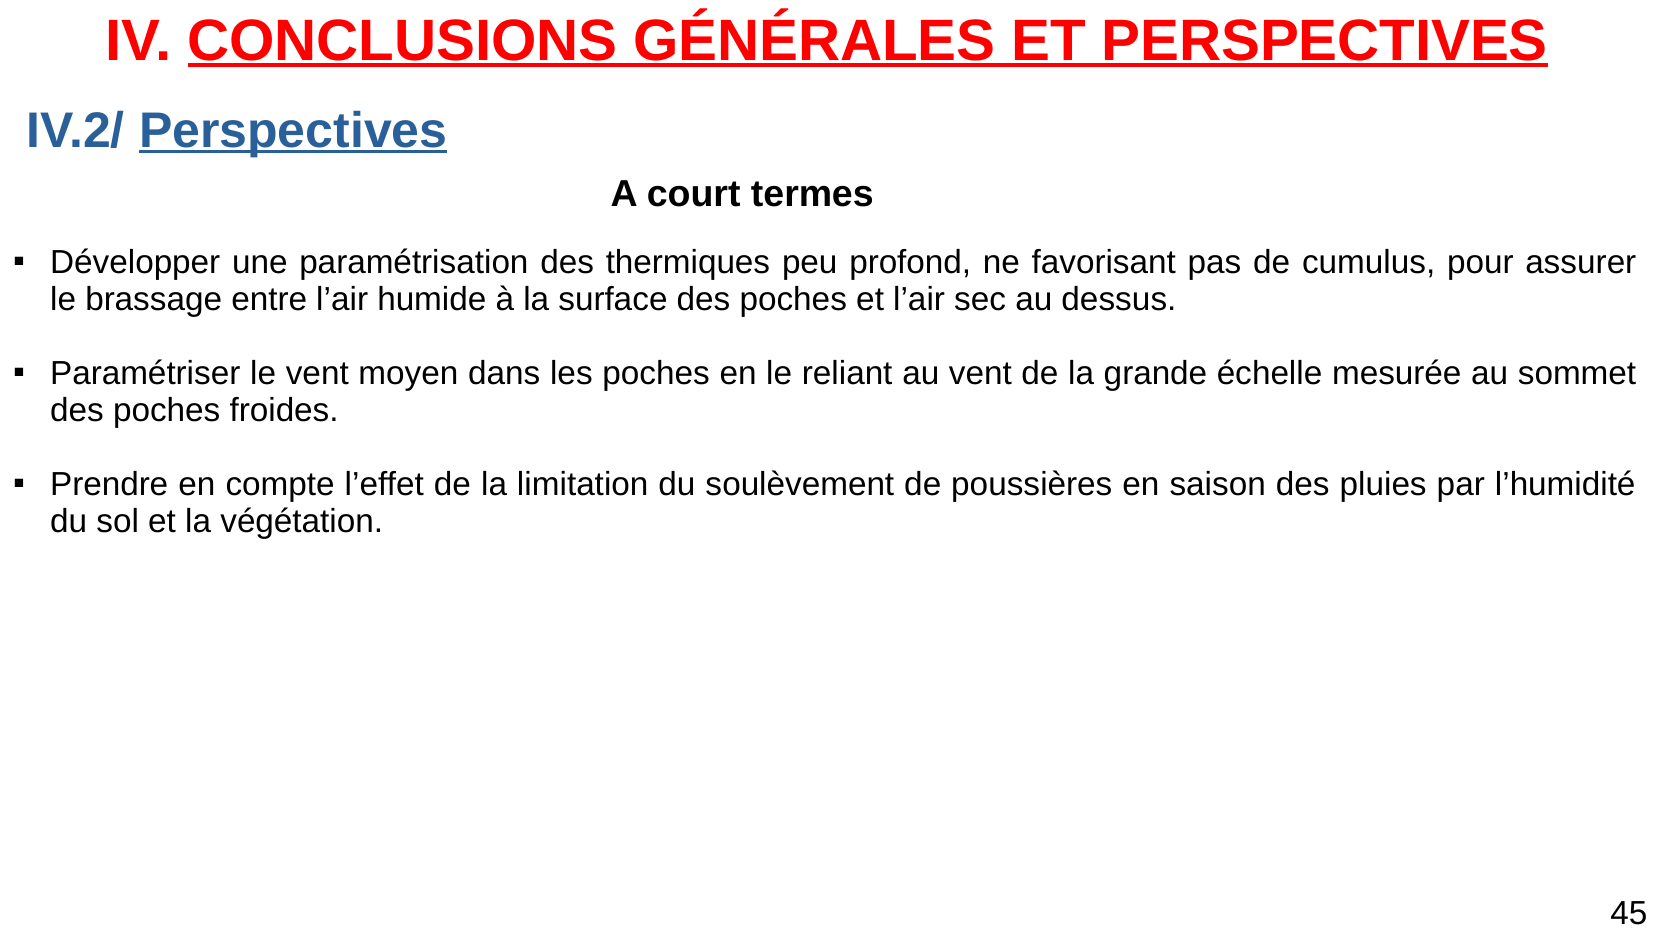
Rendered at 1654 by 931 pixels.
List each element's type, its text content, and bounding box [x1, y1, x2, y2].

text_box Développer une paramétrisation des thermiques peu profond, ne favorisant pas de cumulus, pour assurer le brassage entre l’air humide à la surface des poches et l’air sec au dessus. Paramétriser le vent moyen dans les poches en le reliant au vent de la grande échelle mesurée au sommet des poches froides. Prendre en compte l’effet de la limitation du soulèvement de poussières en saison des pluies par l’humidité du sol et la végétation. [0, 236, 1654, 556]
text_box IV. CONCLUSIONS GÉNÉRALES ET PERSPECTIVES [0, 0, 1654, 80]
text_box A court termes [448, 165, 1111, 223]
text_box 45 [1595, 887, 1654, 931]
text_box IV.2/ Perspectives [11, 94, 1642, 166]
